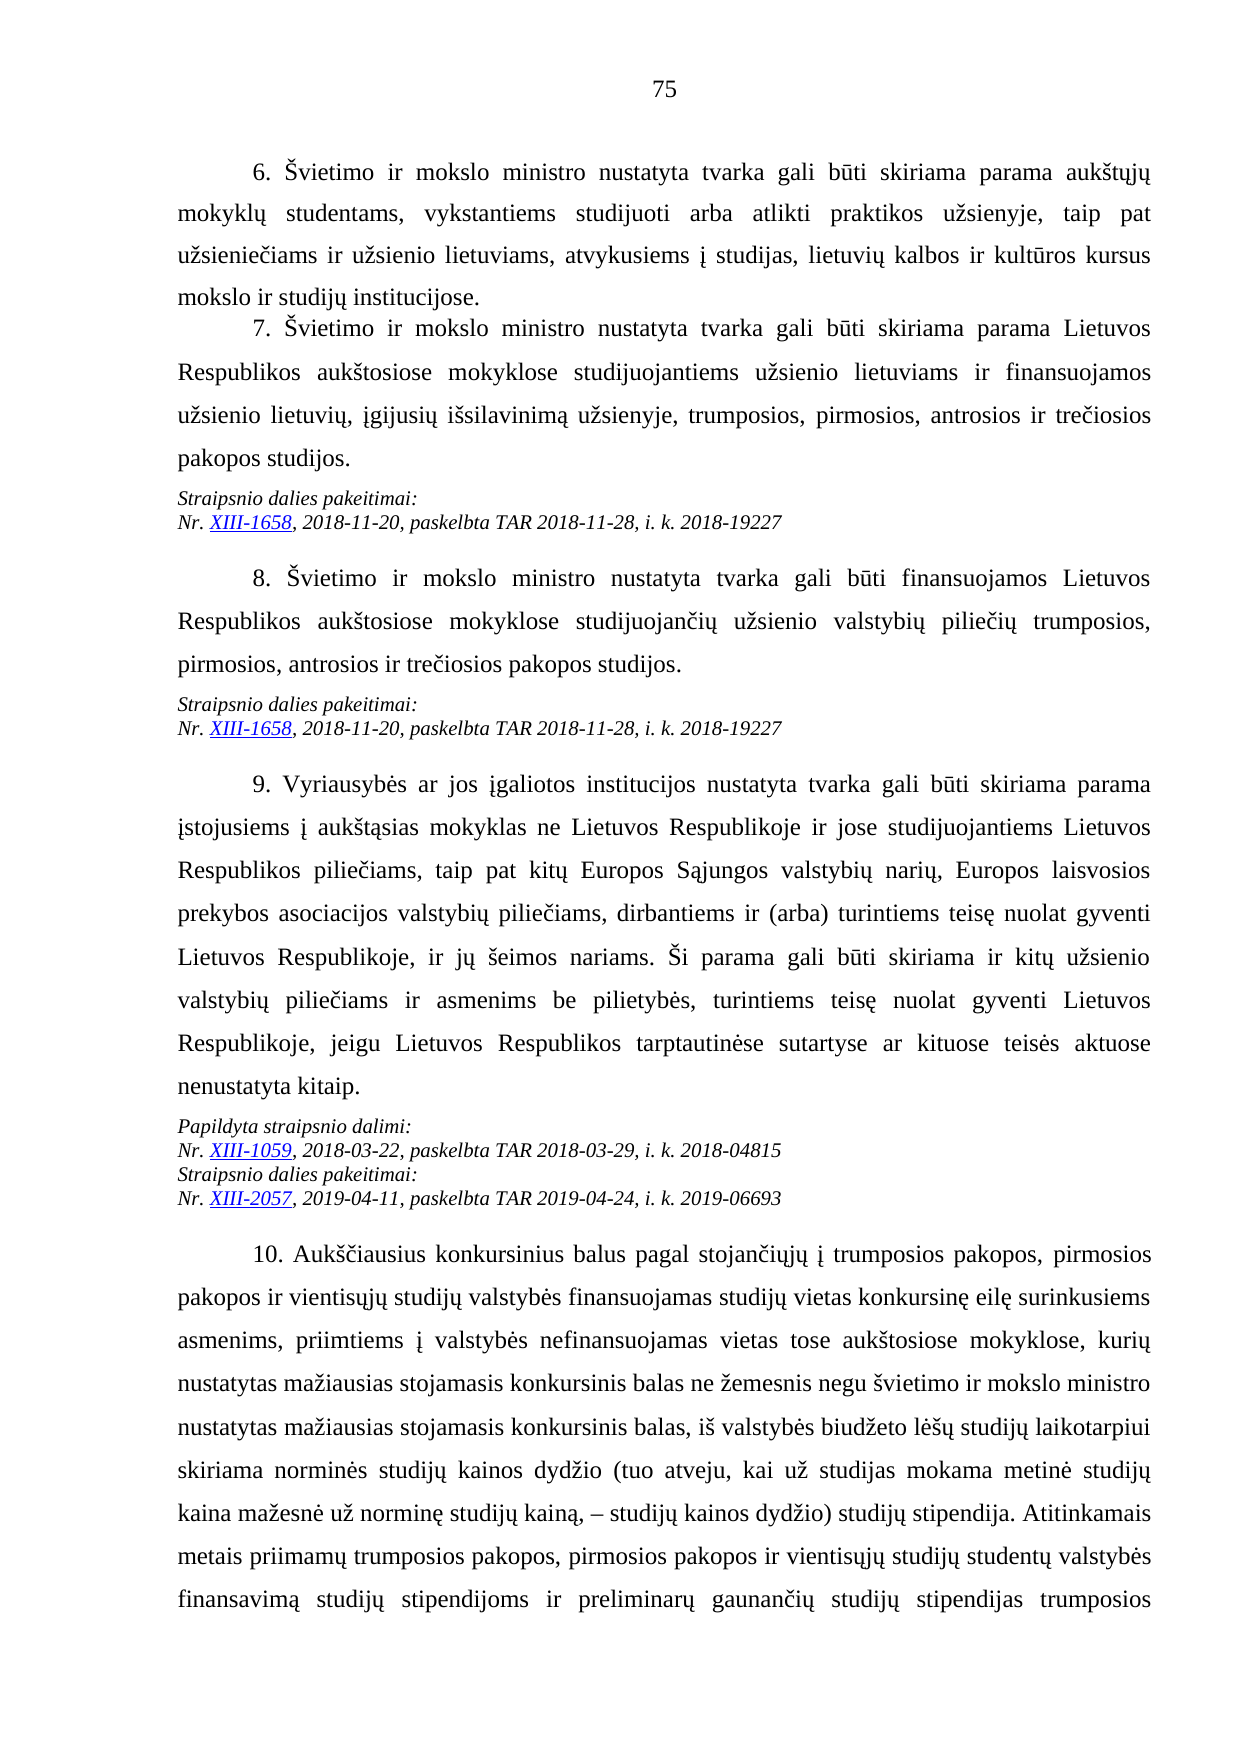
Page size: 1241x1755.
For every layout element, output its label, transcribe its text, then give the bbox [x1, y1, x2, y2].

text Nr. XIII-1658, 2018-11-20, paskelbta TAR 2018-11-28, i. k. 2018-19227 [177, 510, 1152, 534]
text 6. Švietimo ir mokslo ministro nustatyta tvarka gali būti skiriama parama aukštųjų mokyklų studentams, vykstantiems studijuoti arba atlikti praktikos užsienyje, taip pat užsieniečiams ir užsienio lietuviams, atvykusiems į studijas, lietuvių kalbos ir kultūros kursus mokslo ir studijų institucijose. [177, 147, 1152, 313]
text 9. Vyriausybės ar jos įgaliotos institucijos nustatyta tvarka gali būti skiriama parama įstojusiems į aukštąsias mokyklas ne Lietuvos Respublikoje ir jose studijuojantiems Lietuvos Respublikos piliečiams, taip pat kitų Europos Sąjungos valstybių narių, Europos laisvosios prekybos asociacijos valstybių piliečiams, dirbantiems ir (arba) turintiems teisę nuolat gyventi Lietuvos Respublikoje, ir jų šeimos nariams. Ši parama gali būti skiriama ir kitų užsienio valstybių piliečiams ir asmenims be pilietybės, turintiems teisę nuolat gyventi Lietuvos Respublikoje, jeigu Lietuvos Respublikos tarptautinėse sutartyse ar kituose teisės aktuose nenustatyta kitaip. [177, 769, 1152, 1100]
text Straipsnio dalies pakeitimai: [177, 486, 1152, 510]
text Nr. XIII-1059, 2018-03-22, paskelbta TAR 2018-03-29, i. k. 2018-04815 [177, 1138, 1152, 1162]
text Straipsnio dalies pakeitimai: [177, 1162, 1152, 1186]
text 7. Švietimo ir mokslo ministro nustatyta tvarka gali būti skiriama parama Lietuvos Respublikos aukštosiose mokyklose studijuojantiems užsienio lietuviams ir finansuojamos užsienio lietuvių, įgijusių išsilavinimą užsienyje, trumposios, pirmosios, antrosios ir trečiosios pakopos studijos. [177, 313, 1152, 472]
text 10. Aukščiausius konkursinius balus pagal stojančiųjų į trumposios pakopos, pirmosios pakopos ir vientisųjų studijų valstybės finansuojamas studijų vietas konkursinę eilę surinkusiems asmenims, priimtiems į valstybės nefinansuojamas vietas tose aukštosiose mokyklose, kurių nustatytas mažiausias stojamasis konkursinis balas ne žemesnis negu švietimo ir mokslo ministro nustatytas mažiausias stojamasis konkursinis balas, iš valstybės biudžeto lėšų studijų laikotarpiui skiriama norminės studijų kainos dydžio (tuo atveju, kai už studijas mokama metinė studijų kaina mažesnė už norminę studijų kainą, – studijų kainos dydžio) studijų stipendija. Atitinkamais metais priimamų trumposios pakopos, pirmosios pakopos ir vientisųjų studijų studentų valstybės finansavimą studijų stipendijoms ir preliminarų gaunančių studijų stipendijas trumposios [177, 1239, 1152, 1613]
text Nr. XIII-2057, 2019-04-11, paskelbta TAR 2019-04-24, i. k. 2019-06693 [177, 1186, 1152, 1210]
text Straipsnio dalies pakeitimai: [177, 692, 1152, 716]
text 8. Švietimo ir mokslo ministro nustatyta tvarka gali būti finansuojamos Lietuvos Respublikos aukštosiose mokyklose studijuojančių užsienio valstybių piliečių trumposios, pirmosios, antrosios ir trečiosios pakopos studijos. [177, 563, 1152, 678]
text Papildyta straipsnio dalimi: [177, 1114, 1152, 1138]
text Nr. XIII-1658, 2018-11-20, paskelbta TAR 2018-11-28, i. k. 2018-19227 [177, 716, 1152, 740]
